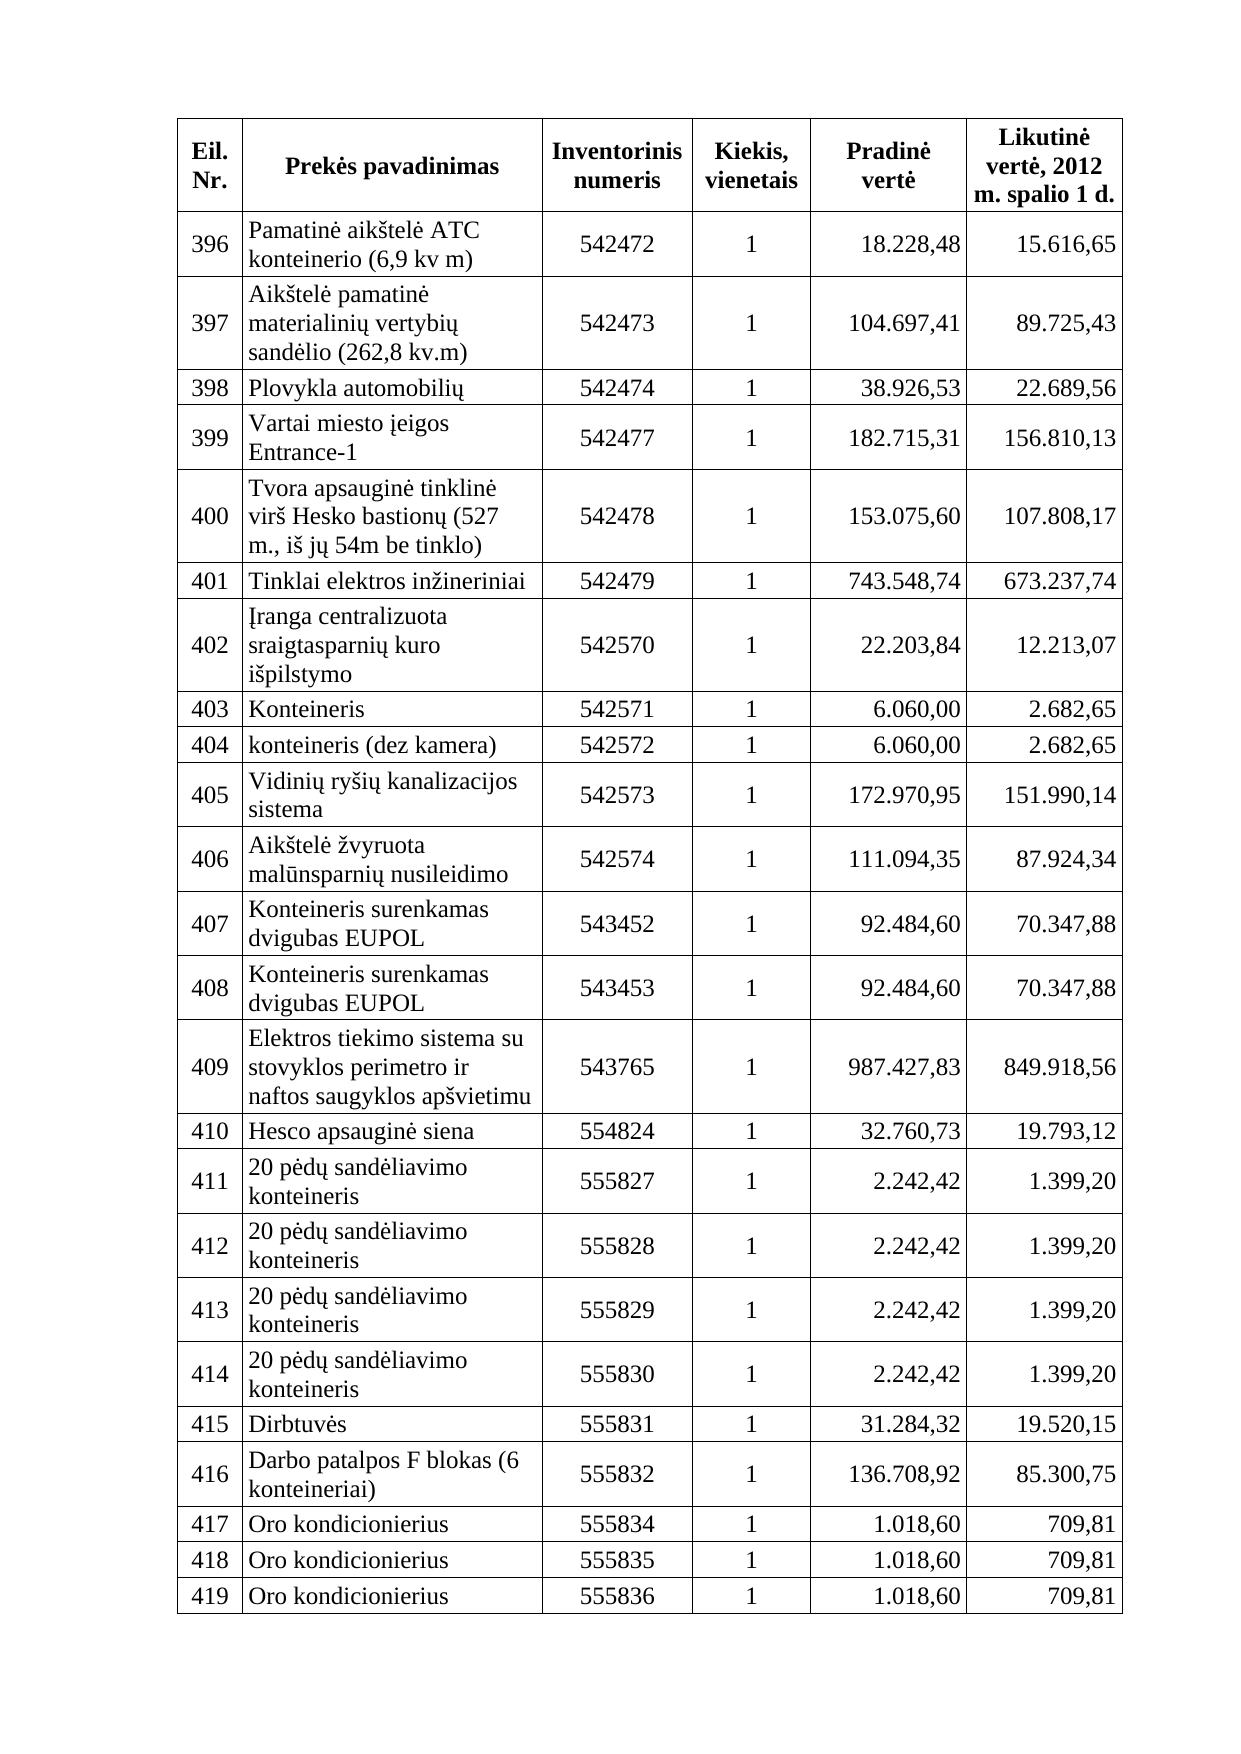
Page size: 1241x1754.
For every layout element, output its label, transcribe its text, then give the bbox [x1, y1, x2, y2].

table_cell 19.520,15 [967, 1407, 1122, 1441]
table_cell 38.926,53 [811, 370, 966, 404]
table_cell 555836 [543, 1578, 692, 1612]
table_cell 709,81 [967, 1542, 1122, 1577]
table_cell 405 [178, 763, 242, 826]
table_cell 555832 [543, 1442, 692, 1506]
table_cell 542474 [543, 370, 692, 404]
table_cell 32.760,73 [811, 1114, 966, 1148]
table_cell konteineris (dez kamera) [243, 727, 542, 762]
table_cell 411 [178, 1149, 242, 1212]
table_cell 403 [178, 692, 242, 726]
table_cell 1.018,60 [811, 1578, 966, 1612]
table_cell Darbo patalpos F blokas (6 konteineriai) [243, 1442, 542, 1506]
table_cell 19.793,12 [967, 1114, 1122, 1148]
table_cell 555830 [543, 1342, 692, 1406]
table_cell 20 pėdų sandėliavimo konteineris [243, 1214, 542, 1277]
table_cell 85.300,75 [967, 1442, 1122, 1506]
table_cell Oro kondicionierius [243, 1542, 542, 1577]
table_cell 89.725,43 [967, 277, 1122, 369]
table_cell 31.284,32 [811, 1407, 966, 1441]
table_cell 1 [693, 1442, 810, 1506]
table_header Eil. Nr. [178, 119, 242, 211]
table_cell 1 [693, 1342, 810, 1406]
table_cell 92.484,60 [811, 956, 966, 1019]
table_cell Oro kondicionierius [243, 1578, 542, 1612]
table_cell 6.060,00 [811, 692, 966, 726]
table_cell 415 [178, 1407, 242, 1441]
table_cell Konteineris surenkamas dvigubas EUPOL [243, 956, 542, 1019]
table_cell 555828 [543, 1214, 692, 1277]
table_cell 1.399,20 [967, 1278, 1122, 1341]
table_cell 1 [693, 1542, 810, 1577]
table_cell 401 [178, 563, 242, 597]
table_cell 1 [693, 1578, 810, 1612]
table_cell Konteineris [243, 692, 542, 726]
table_cell 153.075,60 [811, 470, 966, 562]
table_cell 673.237,74 [967, 563, 1122, 597]
table_cell 709,81 [967, 1578, 1122, 1612]
table_cell Dirbtuvės [243, 1407, 542, 1441]
table_cell 743.548,74 [811, 563, 966, 597]
table_cell 2.242,42 [811, 1278, 966, 1341]
table_cell 543765 [543, 1020, 692, 1112]
table_cell 542478 [543, 470, 692, 562]
table_cell 542573 [543, 763, 692, 826]
table_cell 1 [693, 1020, 810, 1112]
table_cell 849.918,56 [967, 1020, 1122, 1112]
table_cell 70.347,88 [967, 892, 1122, 955]
table_cell 1 [693, 599, 810, 691]
table_cell 1 [693, 1507, 810, 1541]
table_cell 542479 [543, 563, 692, 597]
table_cell 18.228,48 [811, 212, 966, 276]
table_cell 1 [693, 956, 810, 1019]
table_cell 104.697,41 [811, 277, 966, 369]
table_cell 555831 [543, 1407, 692, 1441]
table_cell 542570 [543, 599, 692, 691]
table_cell Aikštelė žvyruota malūnsparnių nusileidimo [243, 827, 542, 891]
table_cell 2.682,65 [967, 692, 1122, 726]
table_cell 20 pėdų sandėliavimo konteineris [243, 1342, 542, 1406]
table_cell 542574 [543, 827, 692, 891]
table_cell 409 [178, 1020, 242, 1112]
table_cell 2.242,42 [811, 1214, 966, 1277]
table_cell Tinklai elektros inžineriniai [243, 563, 542, 597]
table_cell 1 [693, 1114, 810, 1148]
table_cell 542572 [543, 727, 692, 762]
table_cell 1 [693, 470, 810, 562]
table_cell Įranga centralizuota sraigtasparnių kuro išpilstymo [243, 599, 542, 691]
table_cell Aikštelė pamatinė materialinių vertybių sandėlio (262,8 kv.m) [243, 277, 542, 369]
table_cell 136.708,92 [811, 1442, 966, 1506]
table_cell 1 [693, 370, 810, 404]
table_cell 412 [178, 1214, 242, 1277]
table_cell 543453 [543, 956, 692, 1019]
table_cell 111.094,35 [811, 827, 966, 891]
table_cell 1 [693, 763, 810, 826]
table_cell Pamatinė aikštelė ATC konteinerio (6,9 kv m) [243, 212, 542, 276]
table_cell Vartai miesto įeigos Entrance-1 [243, 405, 542, 469]
table_cell 22.203,84 [811, 599, 966, 691]
table_cell 413 [178, 1278, 242, 1341]
table_header Kiekis, vienetais [693, 119, 810, 211]
table_cell Oro kondicionierius [243, 1507, 542, 1541]
table_cell 1.018,60 [811, 1507, 966, 1541]
table_cell 1 [693, 277, 810, 369]
table_cell 396 [178, 212, 242, 276]
table_cell 1.399,20 [967, 1342, 1122, 1406]
table_cell 542473 [543, 277, 692, 369]
table_cell 408 [178, 956, 242, 1019]
table_cell 22.689,56 [967, 370, 1122, 404]
table_cell 410 [178, 1114, 242, 1148]
table_cell 555835 [543, 1542, 692, 1577]
table_cell 407 [178, 892, 242, 955]
table_cell 107.808,17 [967, 470, 1122, 562]
table_cell 406 [178, 827, 242, 891]
table_cell 399 [178, 405, 242, 469]
table_cell Tvora apsauginė tinklinė virš Hesko bastionų (527 m., iš jų 54m be tinklo) [243, 470, 542, 562]
table_cell 397 [178, 277, 242, 369]
table_cell 1 [693, 212, 810, 276]
table_cell 987.427,83 [811, 1020, 966, 1112]
table_cell 404 [178, 727, 242, 762]
table_cell 1 [693, 892, 810, 955]
table_header Likutinė vertė, 2012 m. spalio 1 d. [967, 119, 1122, 211]
table_cell 20 pėdų sandėliavimo konteineris [243, 1278, 542, 1341]
table_cell 414 [178, 1342, 242, 1406]
table_cell 70.347,88 [967, 956, 1122, 1019]
table_cell 1 [693, 563, 810, 597]
table_cell 1 [693, 1214, 810, 1277]
table_cell 1.399,20 [967, 1149, 1122, 1212]
table_cell 1 [693, 727, 810, 762]
table_cell 416 [178, 1442, 242, 1506]
table_cell 12.213,07 [967, 599, 1122, 691]
table_cell 1 [693, 405, 810, 469]
table_cell Konteineris surenkamas dvigubas EUPOL [243, 892, 542, 955]
table_cell 1 [693, 692, 810, 726]
table_cell Elektros tiekimo sistema su stovyklos perimetro ir naftos saugyklos apšvietimu [243, 1020, 542, 1112]
table_cell 554824 [543, 1114, 692, 1148]
table_cell 402 [178, 599, 242, 691]
table_cell Hesco apsauginė siena [243, 1114, 542, 1148]
table_cell 156.810,13 [967, 405, 1122, 469]
table_cell 1 [693, 1149, 810, 1212]
table_cell 555834 [543, 1507, 692, 1541]
table_cell 398 [178, 370, 242, 404]
table_cell 2.242,42 [811, 1149, 966, 1212]
table_cell 172.970,95 [811, 763, 966, 826]
table_cell 400 [178, 470, 242, 562]
table_cell 1 [693, 1278, 810, 1341]
table_cell 542571 [543, 692, 692, 726]
table_cell 15.616,65 [967, 212, 1122, 276]
table_cell 555827 [543, 1149, 692, 1212]
table_header Inventorinis numeris [543, 119, 692, 211]
table_cell 1.399,20 [967, 1214, 1122, 1277]
table_header Prekės pavadinimas [243, 119, 542, 211]
table_cell 151.990,14 [967, 763, 1122, 826]
table_cell 543452 [543, 892, 692, 955]
table_cell 87.924,34 [967, 827, 1122, 891]
table_cell 418 [178, 1542, 242, 1577]
table_cell 6.060,00 [811, 727, 966, 762]
table_cell 20 pėdų sandėliavimo konteineris [243, 1149, 542, 1212]
table_cell 92.484,60 [811, 892, 966, 955]
table_cell 182.715,31 [811, 405, 966, 469]
table_cell 2.682,65 [967, 727, 1122, 762]
table_cell 1 [693, 827, 810, 891]
table_cell 555829 [543, 1278, 692, 1341]
table_header Pradinė vertė [811, 119, 966, 211]
table_cell 2.242,42 [811, 1342, 966, 1406]
table_cell Vidinių ryšių kanalizacijos sistema [243, 763, 542, 826]
table_cell 1.018,60 [811, 1542, 966, 1577]
table_cell 542477 [543, 405, 692, 469]
table_cell 709,81 [967, 1507, 1122, 1541]
table_cell 1 [693, 1407, 810, 1441]
table_cell 419 [178, 1578, 242, 1612]
table_cell Plovykla automobilių [243, 370, 542, 404]
table_cell 417 [178, 1507, 242, 1541]
table_cell 542472 [543, 212, 692, 276]
